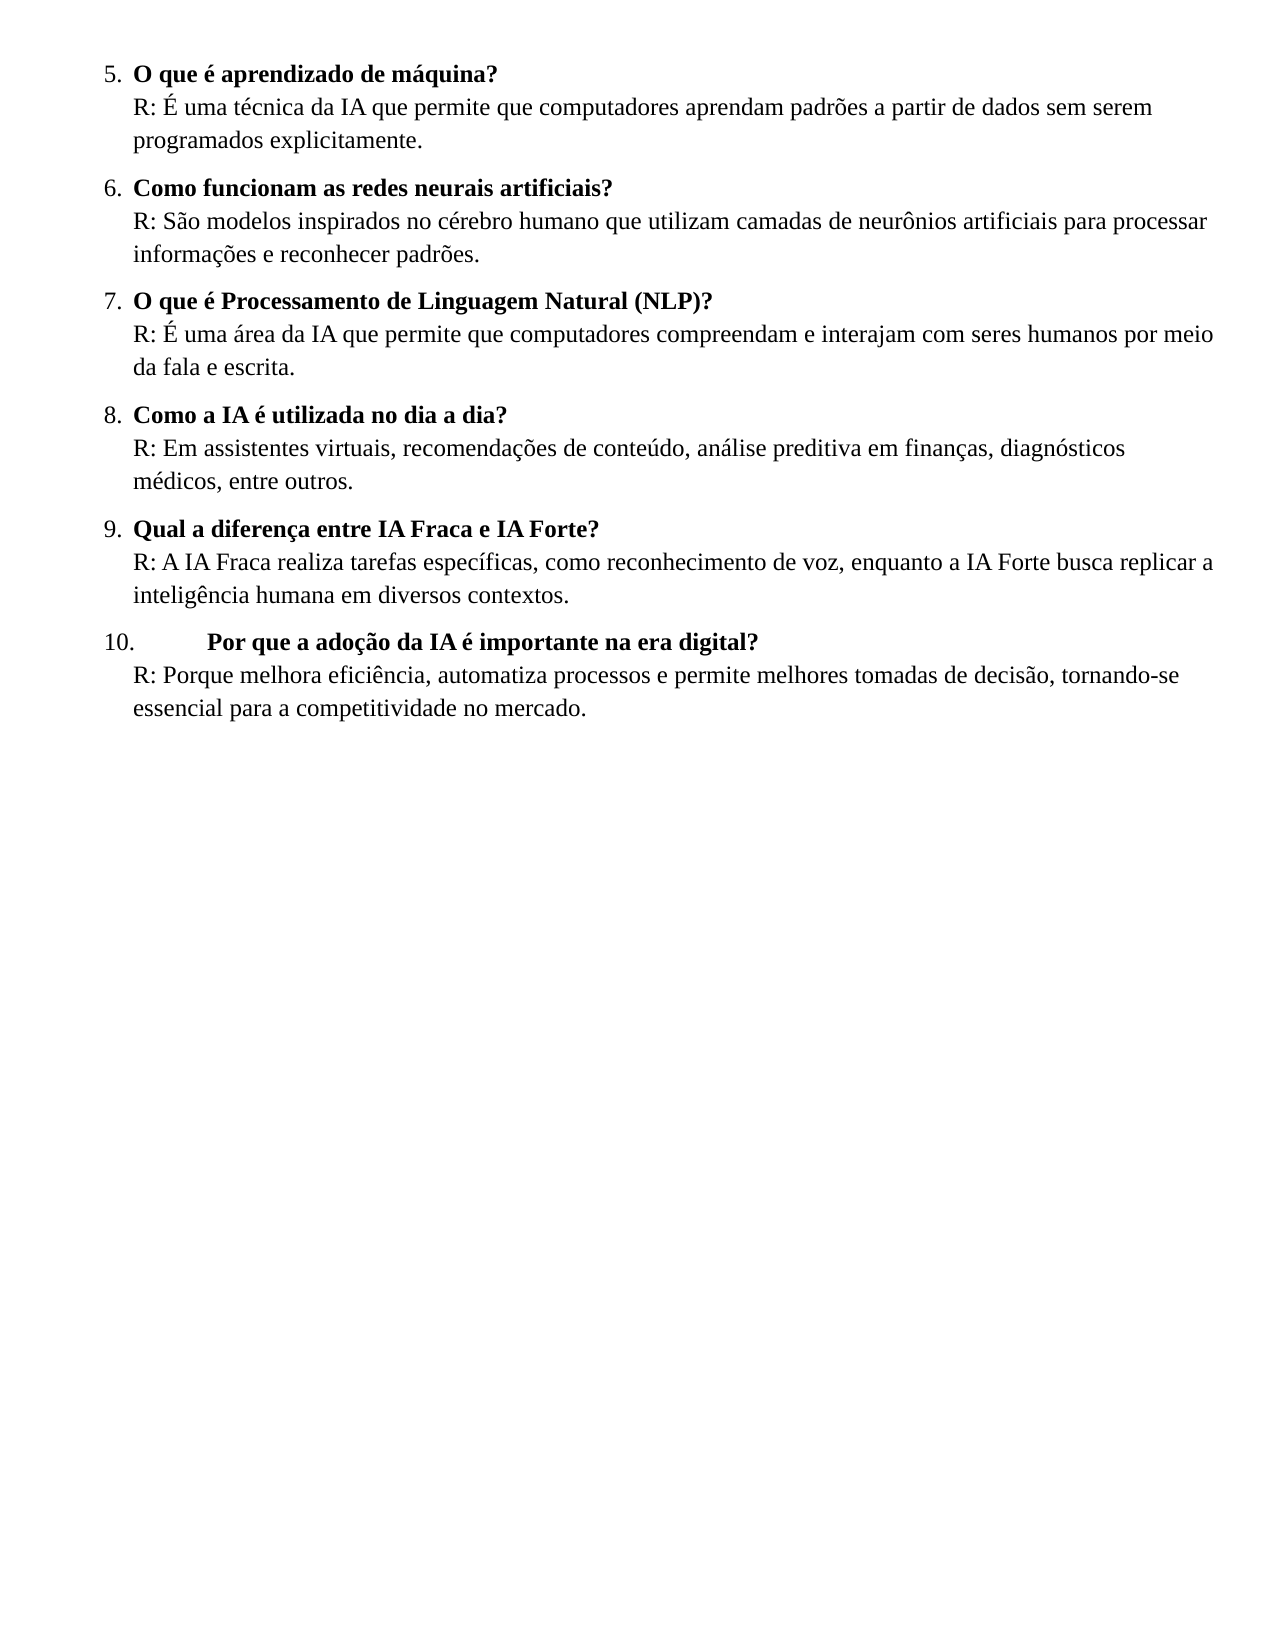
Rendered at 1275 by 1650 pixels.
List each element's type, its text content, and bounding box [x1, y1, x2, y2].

list Por que a adoção da IA é importante na era digital? R: Porque melhora eficiência, automatiza processos e permite melhores tomadas de decisão, tornando-se essencial para a competitividade no mercado. [103, 627, 1216, 722]
list O que é aprendizado de máquina? R: É uma técnica da IA que permite que computadores aprendam padrões a partir de dados sem serem programados explicitamente. [103, 59, 1216, 154]
list Como a IA é utilizada no dia a dia? R: Em assistentes virtuais, recomendações de conteúdo, análise preditiva em finanças, diagnósticos médicos, entre outros. [103, 400, 1216, 495]
list O que é Processamento de Linguagem Natural (NLP)? R: É uma área da IA que permite que computadores compreendam e interajam com seres humanos por meio da fala e escrita. [103, 286, 1216, 381]
list Qual a diferença entre IA Fraca e IA Forte? R: A IA Fraca realiza tarefas específicas, como reconhecimento de voz, enquanto a IA Forte busca replicar a inteligência humana em diversos contextos. [103, 514, 1216, 608]
list Como funcionam as redes neurais artificiais? R: São modelos inspirados no cérebro humano que utilizam camadas de neurônios artificiais para processar informações e reconhecer padrões. [103, 173, 1216, 267]
